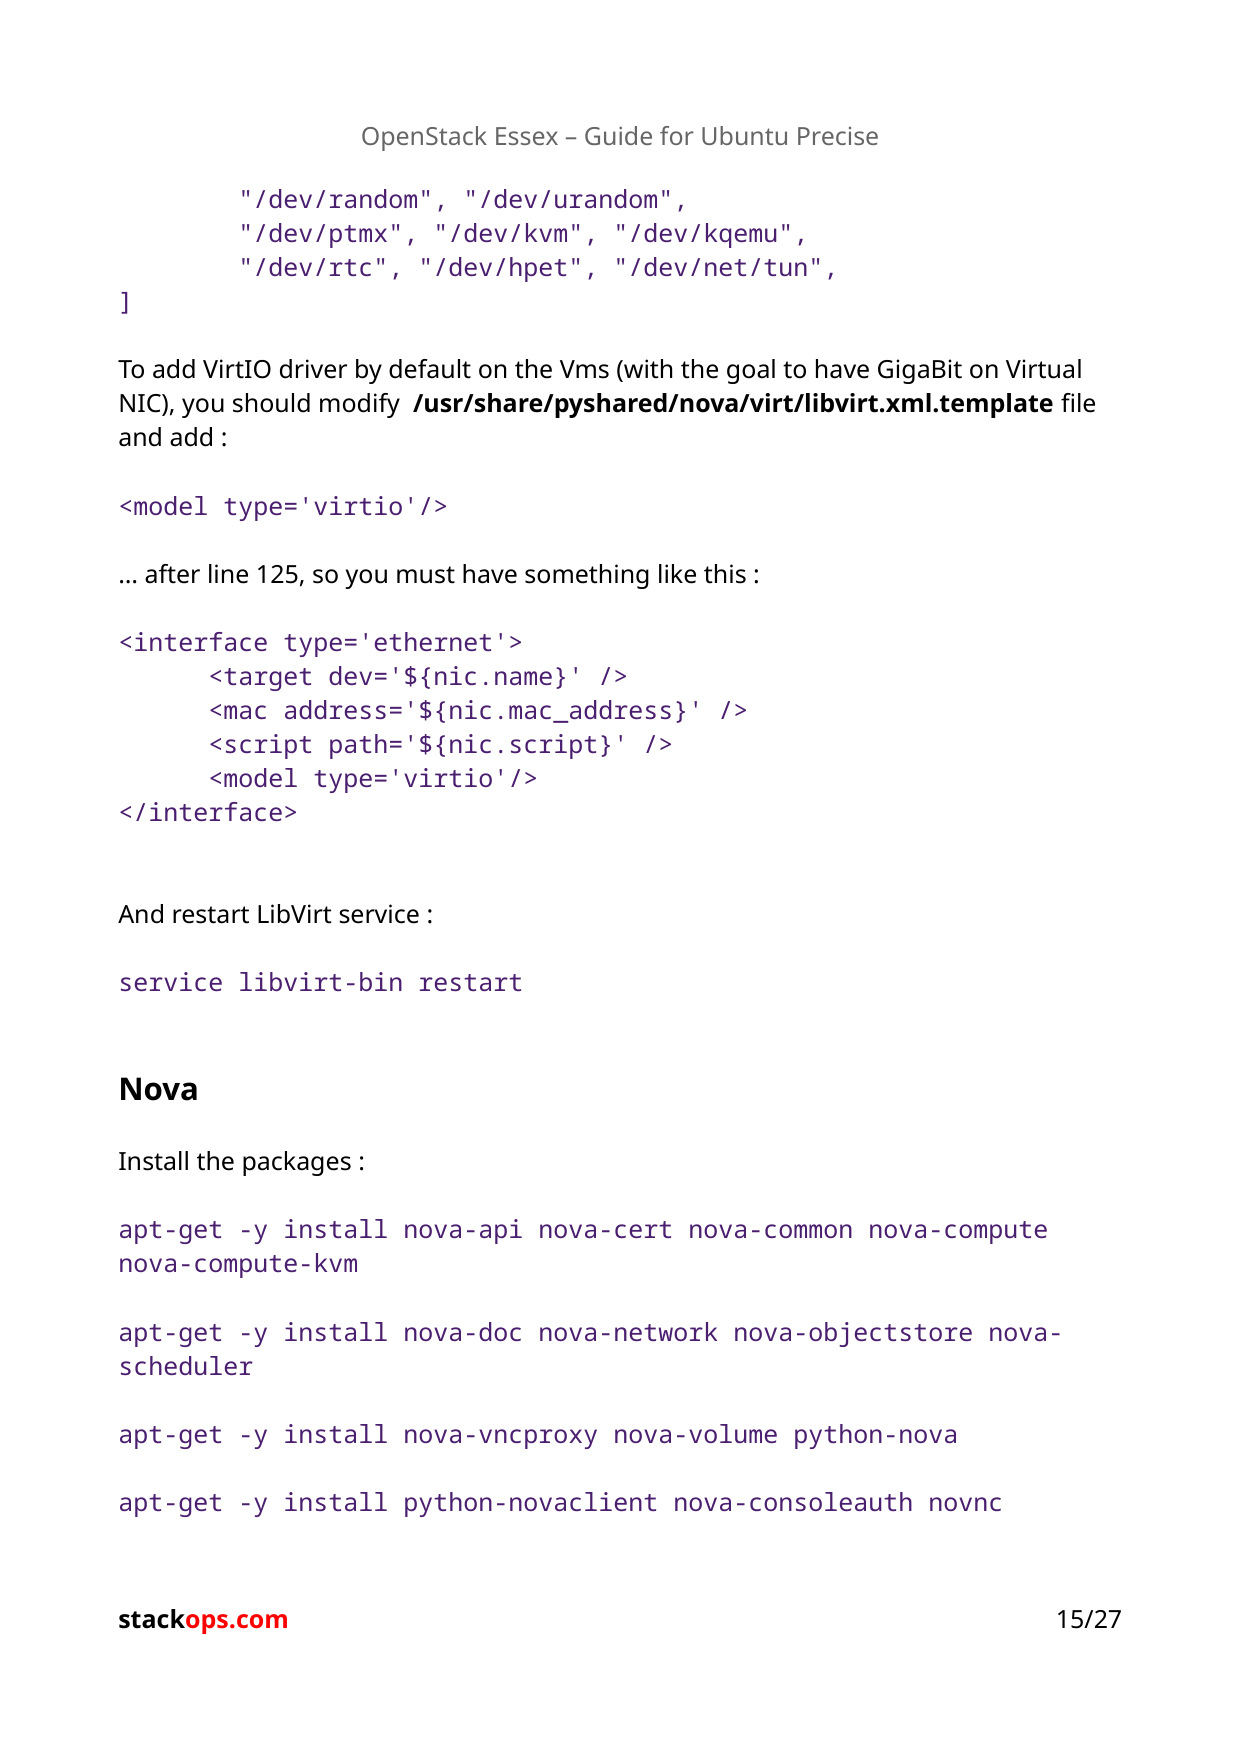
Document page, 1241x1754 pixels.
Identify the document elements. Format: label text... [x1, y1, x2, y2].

text <model type='virtio'/> [118, 488, 1122, 522]
text "/dev/random", "/dev/urandom", [118, 182, 1122, 216]
text "/dev/ptmx", "/dev/kvm", "/dev/kqemu", [118, 216, 1122, 250]
text service libvirt-bin restart [118, 965, 1122, 999]
text … after line 125, so you must have something like this : [118, 556, 1122, 590]
text Nova [118, 1067, 1122, 1110]
text apt-get -y install nova-vncproxy nova-volume python-nova [118, 1416, 1122, 1451]
text <model type='virtio'/> [118, 761, 1122, 795]
text <interface type='ethernet'> [118, 624, 1122, 658]
text </interface> [118, 795, 1122, 829]
text "/dev/rtc", "/dev/hpet", "/dev/net/tun", [118, 250, 1122, 284]
text apt-get -y install python-novaclient nova-consoleauth novnc [118, 1484, 1122, 1519]
text ] [118, 284, 1122, 318]
text Install the packages : [118, 1144, 1122, 1178]
text <target dev='${nic.name}' /> [118, 658, 1122, 693]
text <mac address='${nic.mac_address}' /> [118, 693, 1122, 727]
text apt-get -y install nova-api nova-cert nova-common nova-compute nova-compute-kvm [118, 1212, 1122, 1280]
text To add VirtIO driver by default on the Vms (with the goal to have GigaBit on Virtual NIC), you should modify /usr/share/pyshared/nova/virt/libvirt.xml.template file and add : [118, 352, 1122, 454]
text apt-get -y install nova-doc nova-network nova-objectstore nova-scheduler [118, 1314, 1122, 1382]
text And restart LibVirt service : [118, 897, 1122, 931]
text <script path='${nic.script}' /> [118, 727, 1122, 761]
